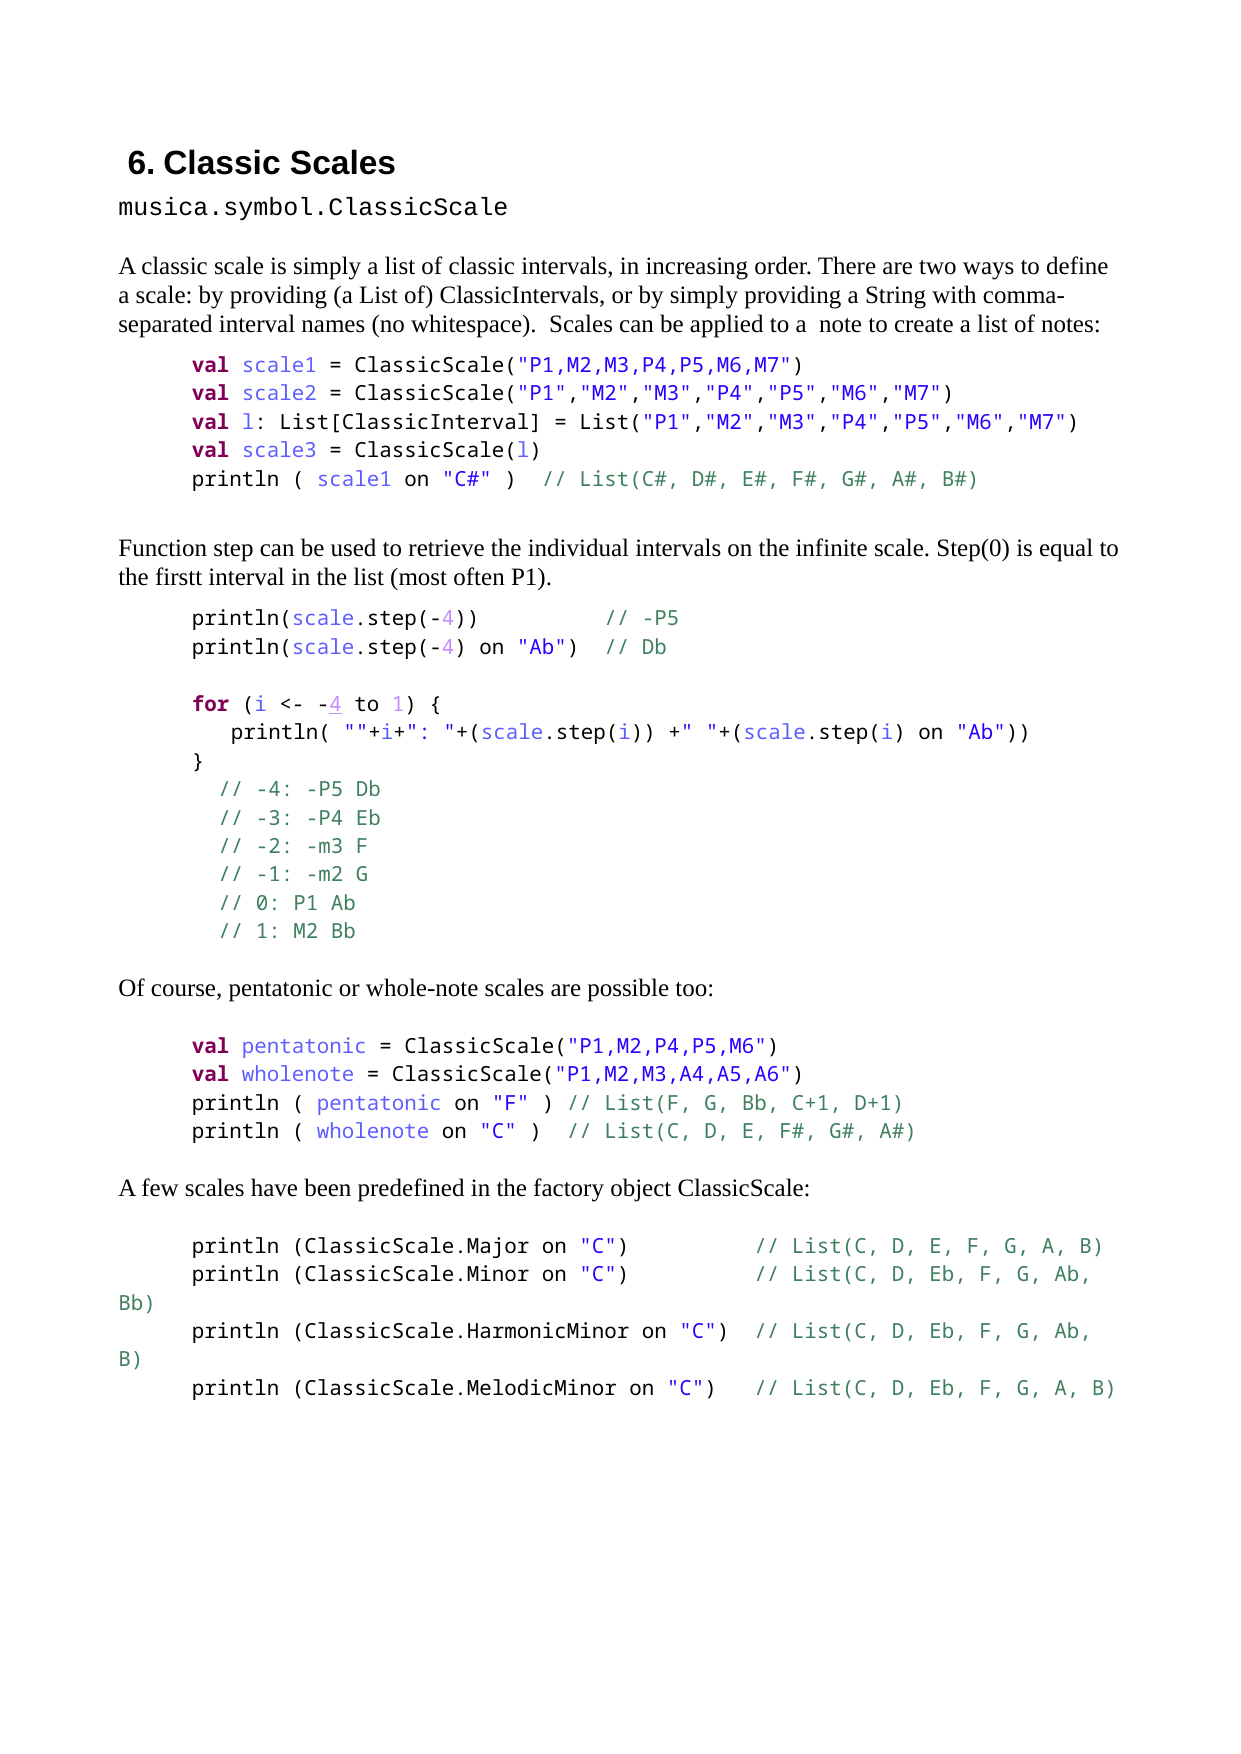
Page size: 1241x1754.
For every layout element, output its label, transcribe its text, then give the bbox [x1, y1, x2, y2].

text println (ClassicScale.MelodicMinor on "C") // List(C, D, Eb, F, G, A, B) [118, 1373, 1122, 1401]
text println(scale.step(-4) on "Ab") // Db [118, 632, 1122, 660]
text println ( wholenote on "C" ) // List(C, D, E, F#, G#, A#) [118, 1116, 1122, 1145]
text println (ClassicScale.Major on "C") // List(C, D, E, F, G, A, B) [118, 1231, 1122, 1259]
text val wholenote = ClassicScale("P1,M2,M3,A4,A5,A6") [118, 1059, 1122, 1088]
text Function step can be used to retrieve the individual intervals on the infinite scale. Step(0) is equal to the firstt interval in the list (most often P1). [118, 533, 1122, 591]
text // 0: P1 Ab [118, 888, 1122, 916]
text val scale3 = ClassicScale(l) [118, 435, 1122, 464]
text println ( pentatonic on "F" ) // List(F, G, Bb, C+1, D+1) [118, 1088, 1122, 1116]
text A few scales have been predefined in the factory object ClassicScale: [118, 1173, 1122, 1202]
text // -4: -P5 Db [118, 774, 1122, 803]
text val scale1 = ClassicScale("P1,M2,M3,P4,P5,M6,M7") [118, 350, 1122, 378]
text println(scale.step(-4)) // -P5 [118, 603, 1122, 632]
text // -2: -m3 F [118, 831, 1122, 859]
text println (ClassicScale.HarmonicMinor on "C") // List(C, D, Eb, F, G, Ab, B) [118, 1316, 1122, 1373]
text val l: List[ClassicInterval] = List("P1","M2","M3","P4","P5","M6","M7") [118, 407, 1122, 435]
text } [118, 746, 1122, 774]
text // -1: -m2 G [118, 859, 1122, 888]
text println( ""+i+": "+(scale.step(i)) +" "+(scale.step(i) on "Ab")) [118, 717, 1122, 746]
text println (ClassicScale.Minor on "C") // List(C, D, Eb, F, G, Ab, Bb) [118, 1259, 1122, 1316]
text println ( scale1 on "C#" ) // List(C#, D#, E#, F#, G#, A#, B#) [118, 464, 1122, 492]
text val pentatonic = ClassicScale("P1,M2,P4,P5,M6") [118, 1031, 1122, 1059]
subtitle Classic Scales [118, 143, 1122, 182]
text // -3: -P4 Eb [118, 803, 1122, 831]
text val scale2 = ClassicScale("P1","M2","M3","P4","P5","M6","M7") [118, 378, 1122, 407]
text // 1: M2 Bb [118, 916, 1122, 945]
text for (i <- -4 to 1) { [118, 689, 1122, 717]
text musica.symbol.ClassicScale [118, 194, 1122, 223]
text A classic scale is simply a list of classic intervals, in increasing order. There are two ways to define a scale: by providing (a List of) ClassicIntervals, or by simply providing a String with comma-separated interval names (no whitespace). Scales can be applied to a note to create a list of notes: [118, 251, 1122, 338]
text Of course, pentatonic or whole-note scales are possible too: [118, 973, 1122, 1002]
